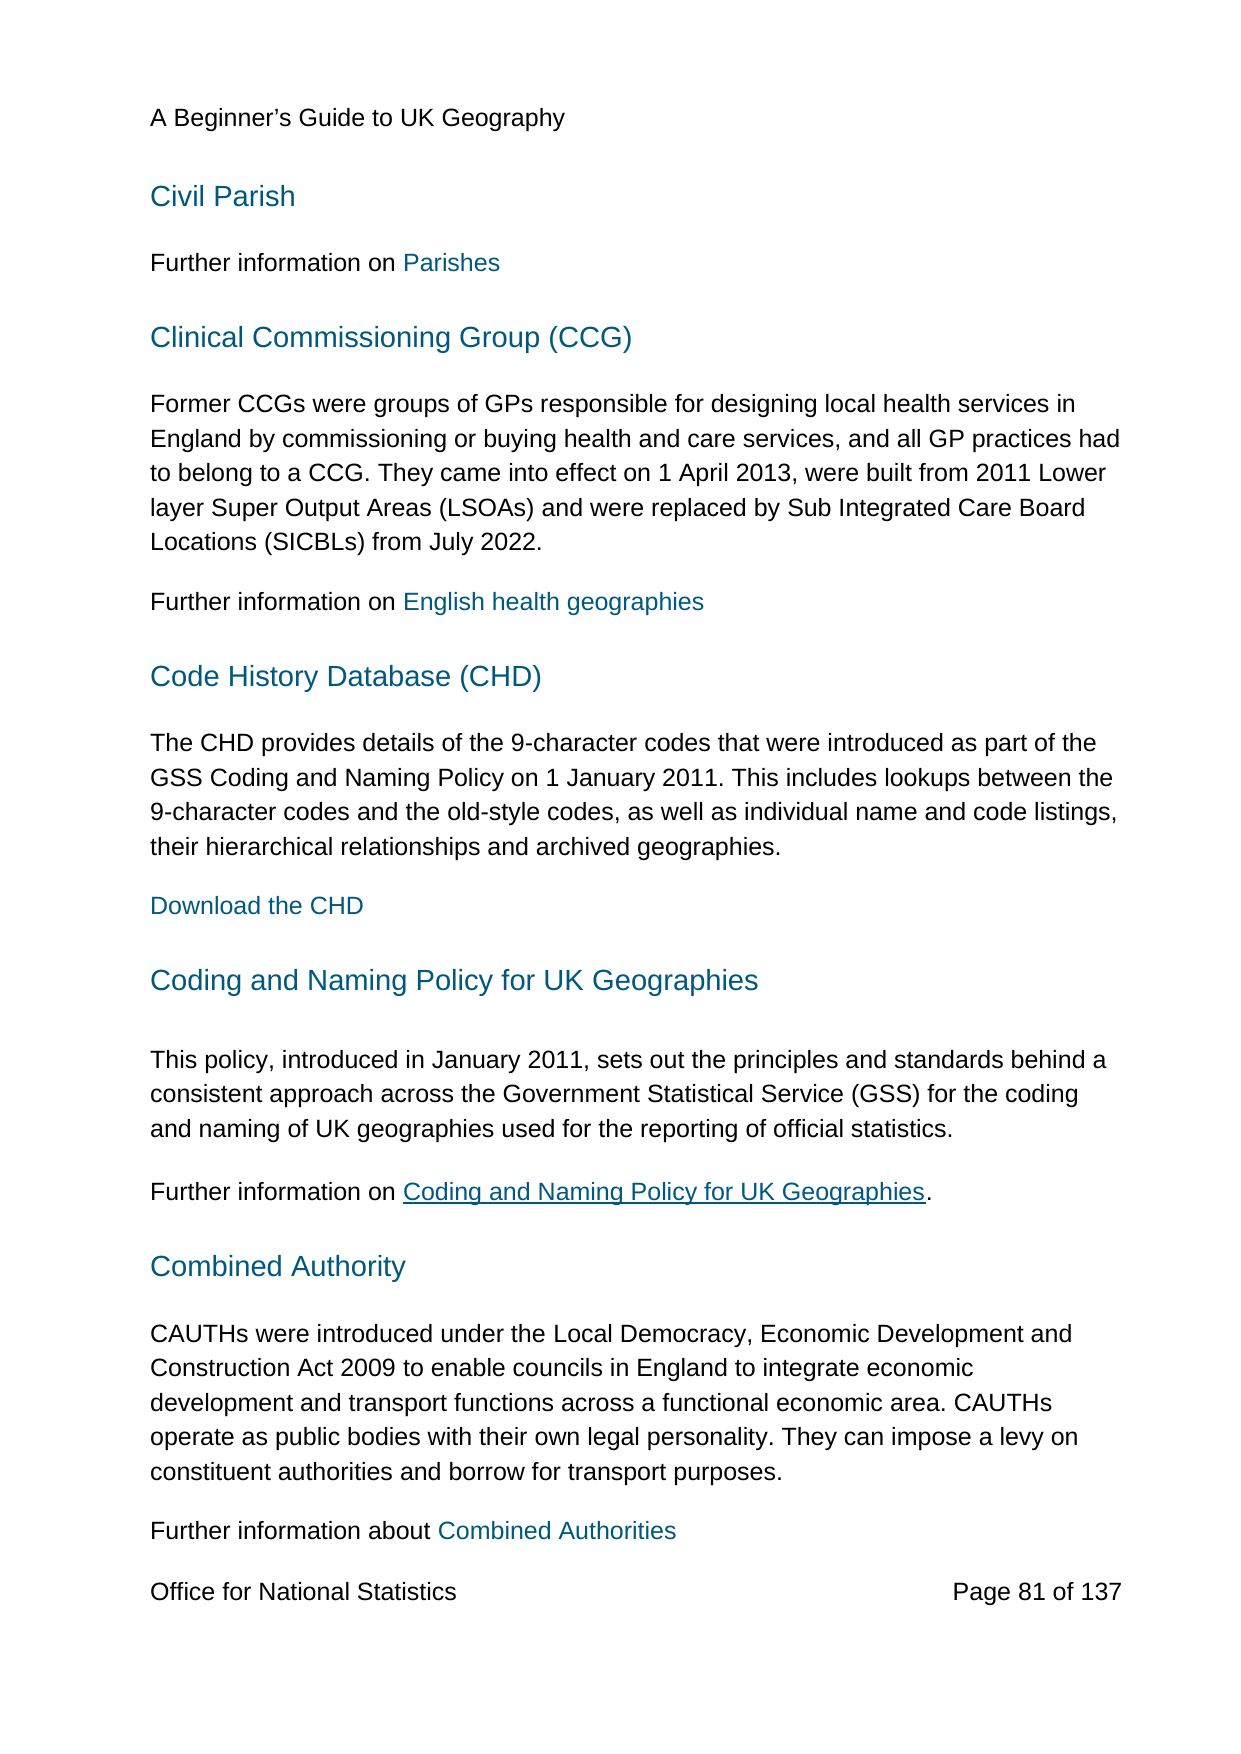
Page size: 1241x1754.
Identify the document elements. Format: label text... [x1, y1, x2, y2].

text Further information on Parishes [150, 248, 1122, 277]
subtitle Combined Authority [150, 1249, 1122, 1283]
subtitle Civil Parish [150, 178, 1122, 212]
text Download the CHD [150, 891, 1122, 920]
subtitle Clinical Commissioning Group (CCG) [150, 320, 1122, 353]
subtitle Code History Database (CHD) [150, 659, 1122, 692]
subtitle Coding and Naming Policy for UK Geographies [150, 963, 1122, 996]
text Further information on Coding and Naming Policy for UK Geographies. [150, 1177, 1122, 1206]
text Further information on English health geographies [150, 587, 1122, 615]
text Further information about Combined Authorities [150, 1516, 1122, 1545]
text Former CCGs were groups of GPs responsible for designing local health services in England by commissioning or buying health and care services, and all GP practices had to belong to a CCG. They came into effect on 1 April 2013, were built from 2011 Lower layer Super Output Areas (LSOAs) and were replaced by Sub Integrated Care Board Locations (SICBLs) from July 2022. [150, 389, 1122, 556]
subtitle This policy, introduced in January 2011, sets out the principles and standards behind a consistent approach across the Government Statistical Service (GSS) for the coding and naming of UK geographies used for the reporting of official statistics. [150, 1045, 1122, 1142]
text CAUTHs were introduced under the Local Democracy, Economic Development and Construction Act 2009 to enable councils in England to integrate economic development and transport functions across a functional economic area. CAUTHs operate as public bodies with their own legal personality. They can impose a levy on constituent authorities and borrow for transport purposes. [150, 1319, 1122, 1485]
text The CHD provides details of the 9-character codes that were introduced as part of the GSS Coding and Naming Policy on 1 January 2011. This includes lookups between the 9-character codes and the old-style codes, as well as individual name and code listings, their hierarchical relationships and archived geographies. [150, 728, 1122, 860]
